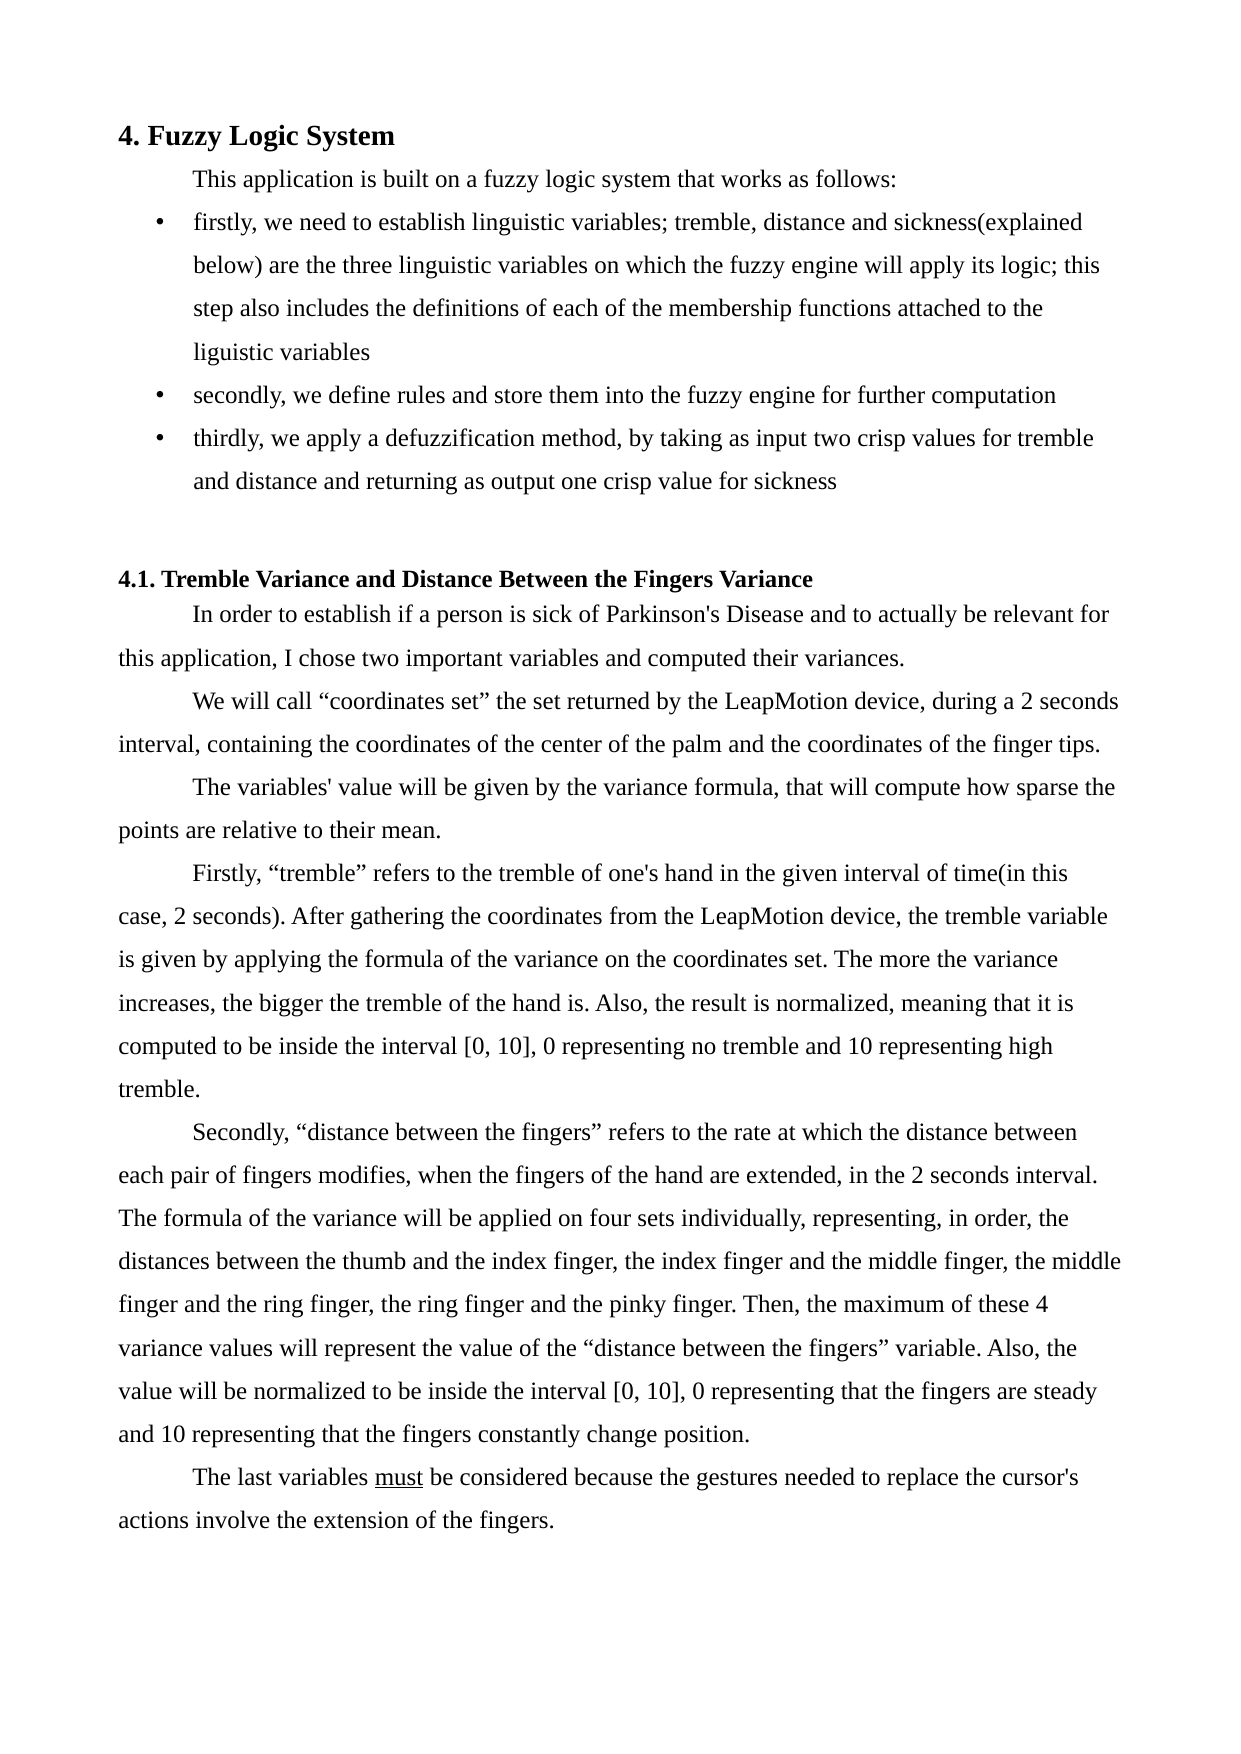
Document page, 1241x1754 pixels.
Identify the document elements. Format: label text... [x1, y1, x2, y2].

text We will call “coordinates set” the set returned by the LeapMotion device, during a 2 seconds interval, containing the coordinates of the center of the palm and the coordinates of the finger tips. [118, 686, 1122, 758]
text Firstly, “tremble” refers to the tremble of one's hand in the given interval of time(in this case, 2 seconds). After gathering the coordinates from the LeapMotion device, the tremble variable is given by applying the formula of the variance on the coordinates set. The more the variance increases, the bigger the tremble of the hand is. Also, the result is normalized, meaning that it is computed to be inside the interval [0, 10], 0 representing no tremble and 10 representing high tremble. [118, 858, 1122, 1103]
text The variables' value will be given by the variance formula, that will compute how sparse the points are relative to their mean. [118, 772, 1122, 844]
text The last variables must be considered because the gestures needed to replace the cursor's actions involve the extension of the fingers. [118, 1462, 1122, 1534]
text This application is built on a fuzzy logic system that works as follows: [118, 164, 1122, 193]
list thirdly, we apply a defuzzification method, by taking as input two crisp values for tremble and distance and returning as output one crisp value for sickness [156, 423, 1122, 495]
subtitle 4. Fuzzy Logic System [118, 118, 1122, 152]
text Secondly, “distance between the fingers” refers to the rate at which the distance between each pair of fingers modifies, when the fingers of the hand are extended, in the 2 seconds interval. The formula of the variance will be applied on four sets individually, representing, in order, the distances between the thumb and the index finger, the index finger and the middle finger, the middle finger and the ring finger, the ring finger and the pinky finger. Then, the maximum of these 4 variance values will represent the value of the “distance between the fingers” variable. Also, the value will be normalized to be inside the interval [0, 10], 0 representing that the fingers are steady and 10 representing that the fingers constantly change position. [118, 1117, 1122, 1448]
text In order to establish if a person is sick of Parkinson's Disease and to actually be relevant for this application, I chose two important variables and computed their variances. [118, 599, 1122, 671]
subtitle 4.1. Tremble Variance and Distance Between the Fingers Variance [118, 565, 1122, 593]
list firstly, we need to establish linguistic variables; tremble, distance and sickness(explained below) are the three linguistic variables on which the fuzzy engine will apply its logic; this step also includes the definitions of each of the membership functions attached to the liguistic variables [156, 207, 1122, 365]
list secondly, we define rules and store them into the fuzzy engine for further computation [156, 380, 1122, 408]
